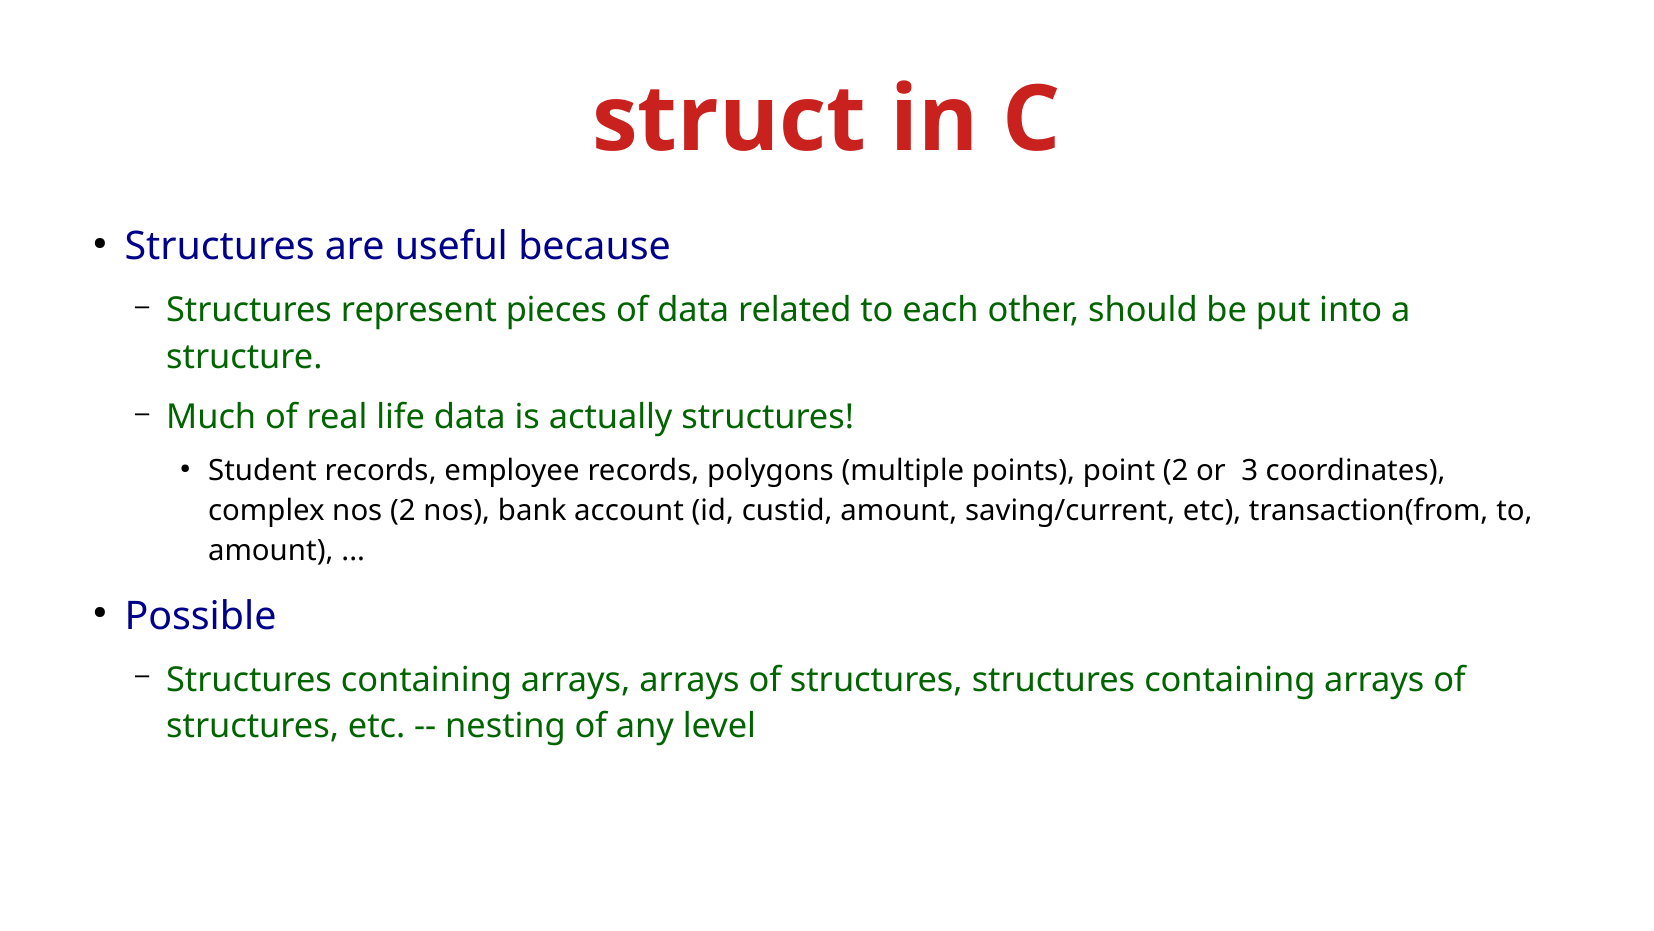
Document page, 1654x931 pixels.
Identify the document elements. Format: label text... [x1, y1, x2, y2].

title struct in C [82, 37, 1571, 193]
list Structures are useful because Structures represent pieces of data related to each other, should be put into a structure. Much of real life data is actually structures! Student records, employee records, polygons (multiple points), point (2 or 3 coordinates), complex nos (2 nos), bank account (id, custid, amount, saving/current, etc), transaction(from, to, amount), ... Possible Structures containing arrays, arrays of structures, structures containing arrays of structures, etc. -- nesting of any level [82, 217, 1571, 758]
